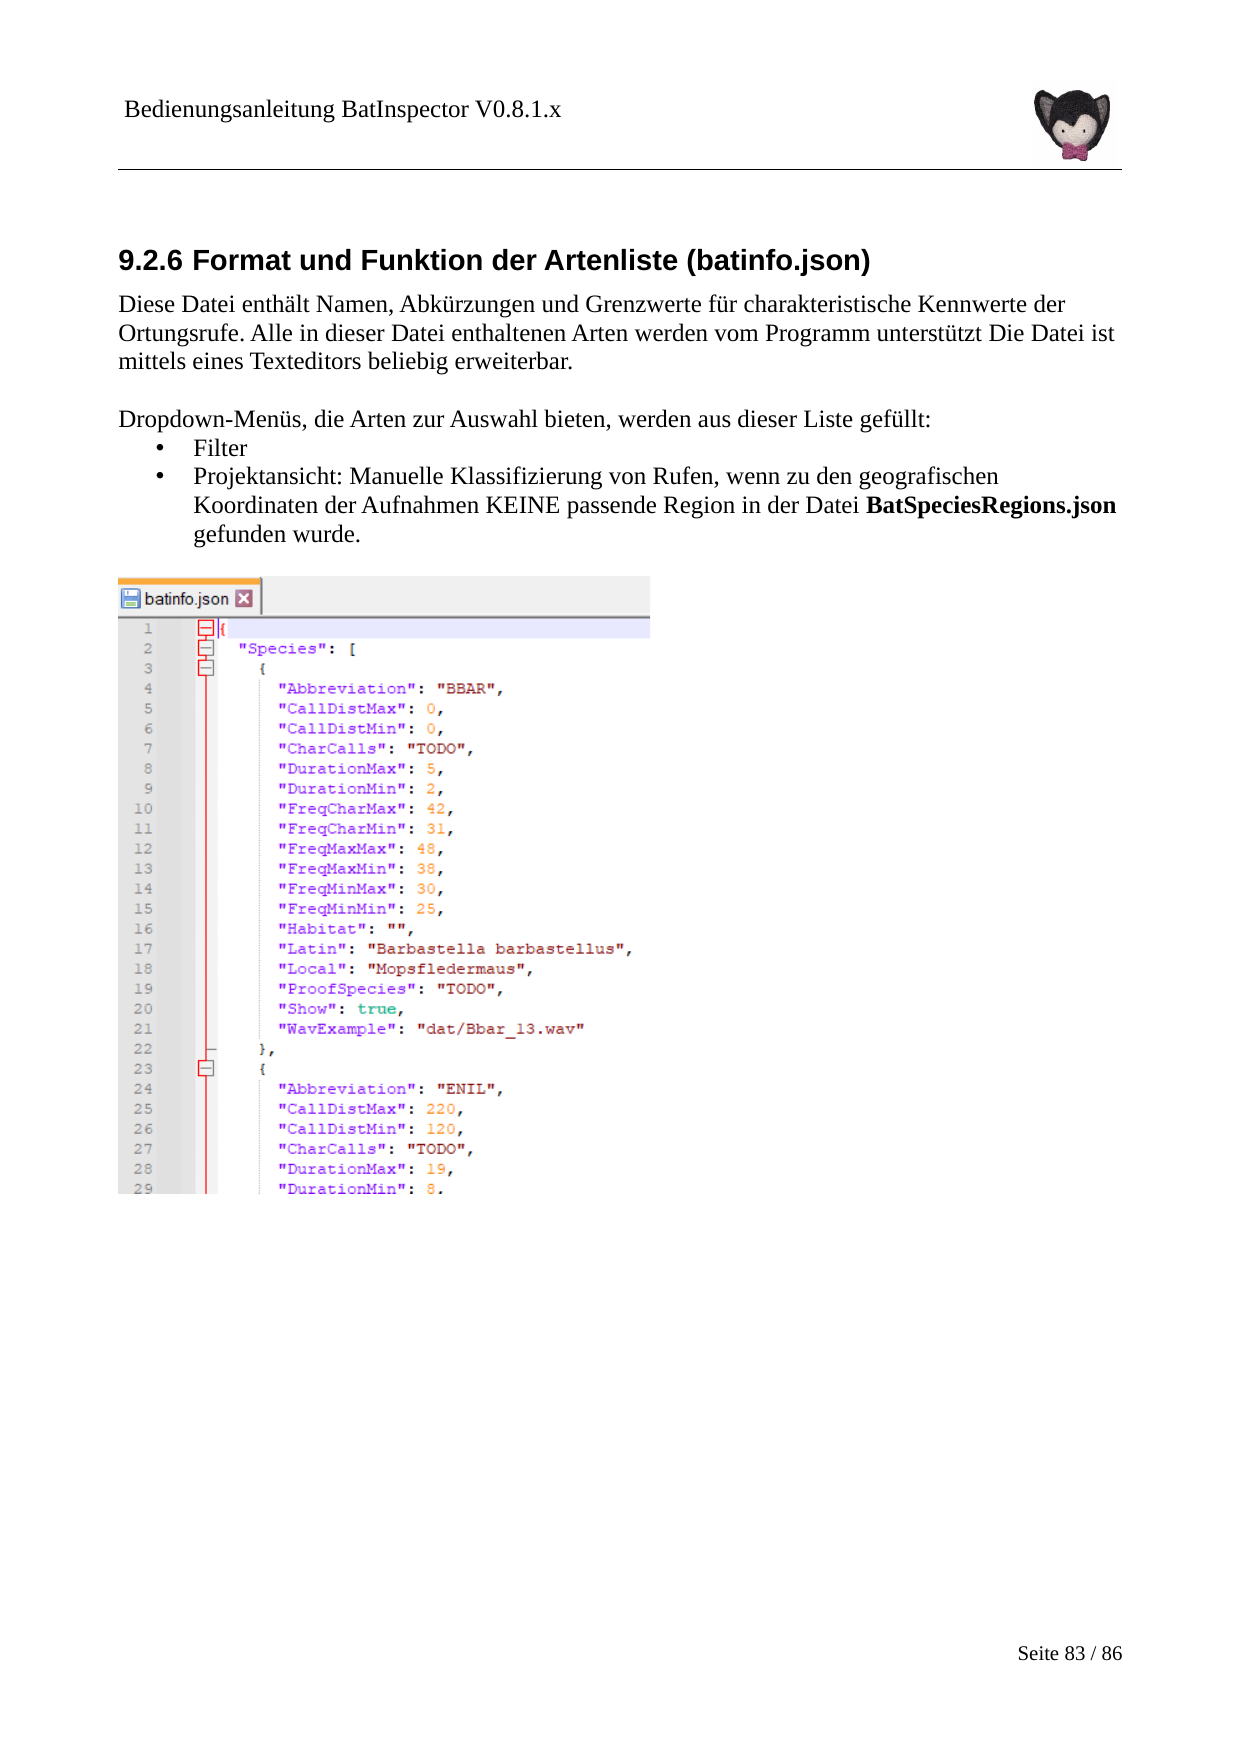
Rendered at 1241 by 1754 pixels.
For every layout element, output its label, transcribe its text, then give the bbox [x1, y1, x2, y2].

list Filter [156, 433, 1122, 461]
picture [1030, 80, 1119, 169]
text Dropdown-Menüs, die Arten zur Auswahl bieten, werden aus dieser Liste gefüllt: [118, 404, 1122, 433]
subtitle Format und Funktion der Artenliste (batinfo.json) [118, 243, 1122, 276]
list Projektansicht: Manuelle Klassifizierung von Rufen, wenn zu den geografischen Koordinaten der Aufnahmen KEINE passende Region in der Datei BatSpeciesRegions.json gefunden wurde. [156, 461, 1122, 548]
picture [118, 576, 651, 1194]
text Diese Datei enthält Namen, Abkürzungen und Grenzwerte für charakteristische Kennwerte der Ortungsrufe. Alle in dieser Datei enthaltenen Arten werden vom Programm unterstützt Die Datei ist mittels eines Texteditors beliebig erweiterbar. [118, 289, 1122, 375]
